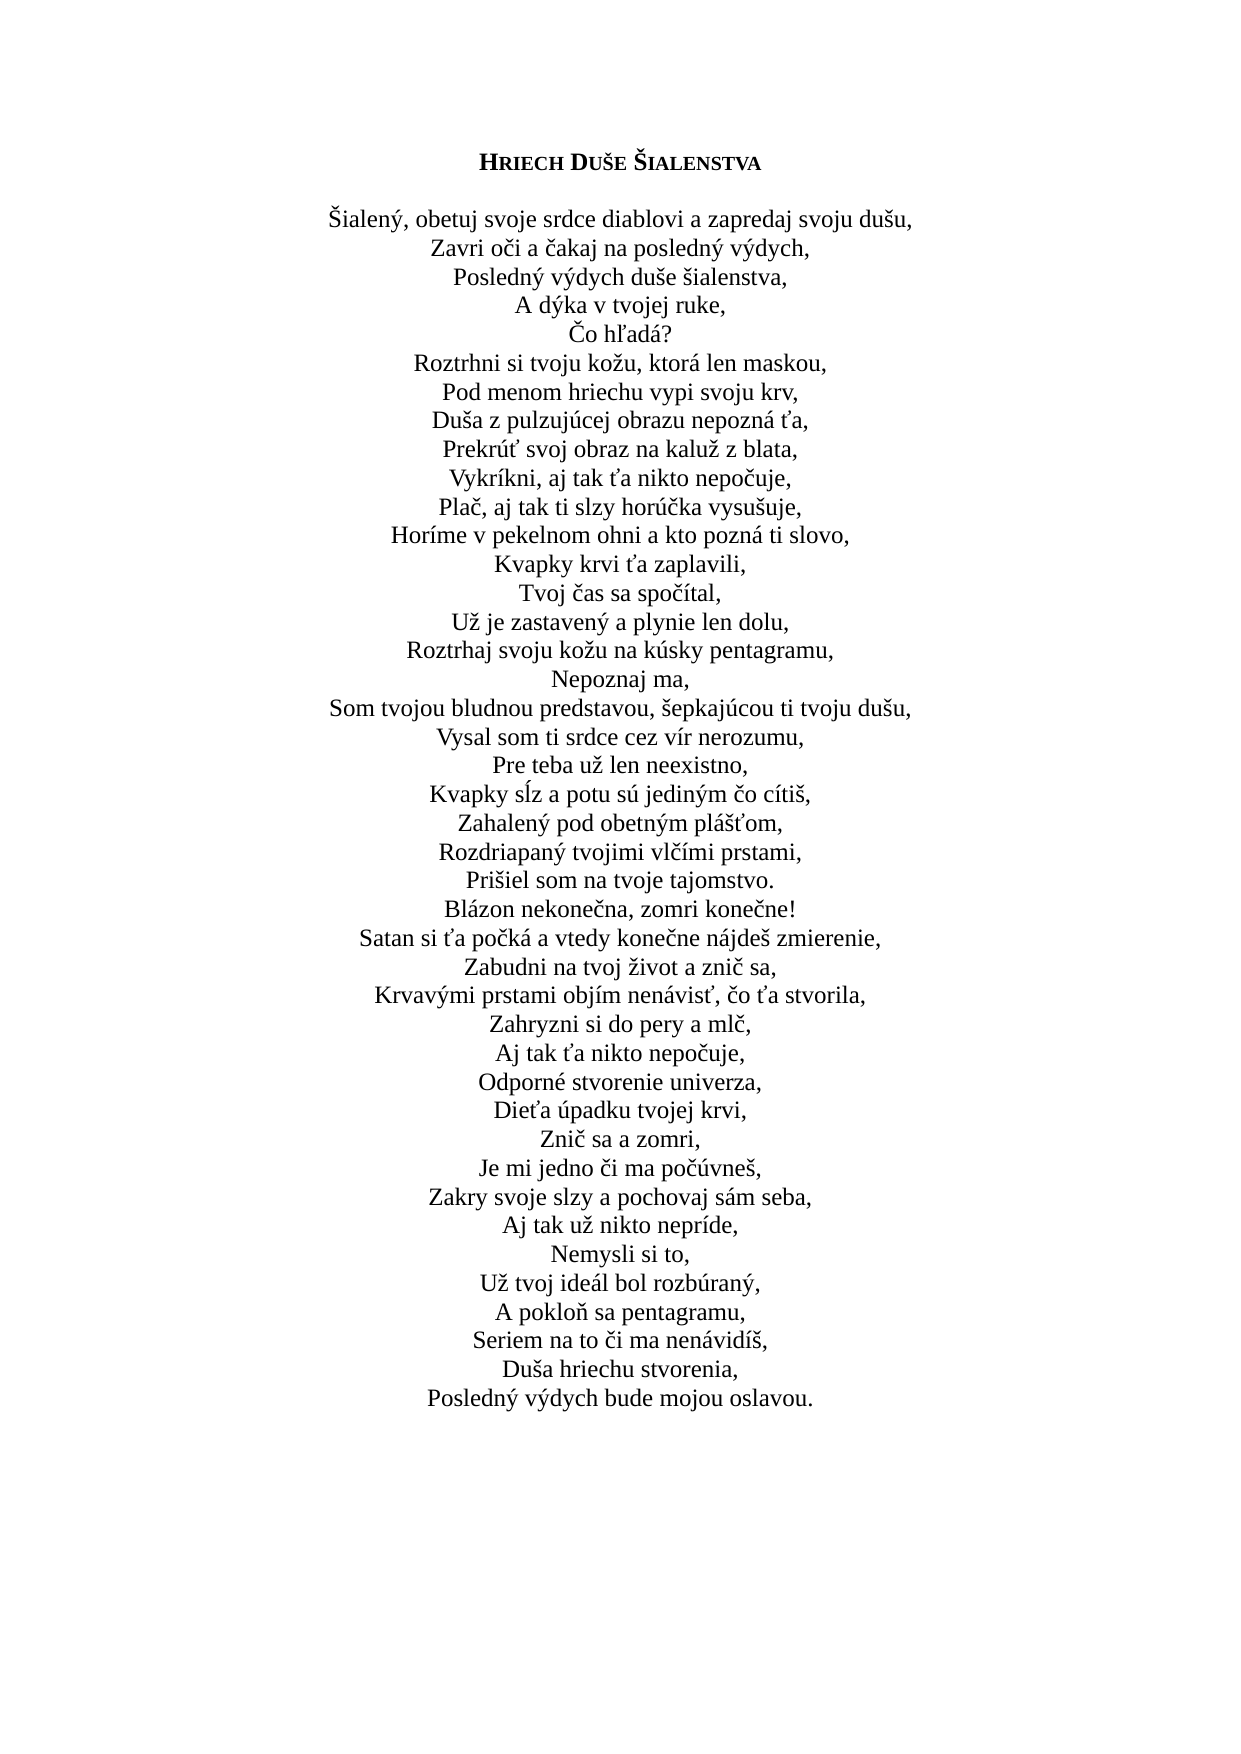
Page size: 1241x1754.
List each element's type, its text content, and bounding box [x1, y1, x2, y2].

text Zavri oči a čakaj na posledný výdych, [118, 233, 1122, 262]
text Som tvojou bludnou predstavou, šepkajúcou ti tvoju dušu, [118, 693, 1122, 722]
text Pod menom hriechu vypi svoju krv, [118, 377, 1122, 406]
text Prekrúť svoj obraz na kaluž z blata, [118, 434, 1122, 463]
text Kvapky sĺz a potu sú jediným čo cítiš, [118, 779, 1122, 808]
text A pokloň sa pentagramu, [118, 1297, 1122, 1326]
text Plač, aj tak ti slzy horúčka vysušuje, [118, 492, 1122, 521]
text Znič sa a zomri, [118, 1124, 1122, 1153]
text Posledný výdych duše šialenstva, [118, 262, 1122, 291]
text Už tvoj ideál bol rozbúraný, [118, 1268, 1122, 1297]
text Aj tak už nikto nepríde, [118, 1211, 1122, 1239]
text Roztrhni si tvoju kožu, ktorá len maskou, [118, 348, 1122, 377]
text Duša hriechu stvorenia, [118, 1354, 1122, 1383]
text Už je zastavený a plynie len dolu, [118, 607, 1122, 636]
text Satan si ťa počká a vtedy konečne nájdeš zmierenie, [118, 923, 1122, 952]
text Krvavými prstami objím nenávisť, čo ťa stvorila, [118, 981, 1122, 1009]
text Čo hľadá? [118, 319, 1122, 348]
text Roztrhaj svoju kožu na kúsky pentagramu, [118, 636, 1122, 664]
text Zahryzni si do pery a mlč, [118, 1009, 1122, 1038]
text Tvoj čas sa spočítal, [118, 578, 1122, 607]
text Nepoznaj ma, [118, 664, 1122, 693]
text Horíme v pekelnom ohni a kto pozná ti slovo, [118, 521, 1122, 549]
text Seriem na to či ma nenávidíš, [118, 1326, 1122, 1354]
text A dýka v tvojej ruke, [118, 291, 1122, 319]
text Zahalený pod obetným plášťom, [118, 808, 1122, 837]
text Pre teba už len neexistno, [118, 751, 1122, 779]
text Zakry svoje slzy a pochovaj sám seba, [118, 1182, 1122, 1211]
text Aj tak ťa nikto nepočuje, [118, 1038, 1122, 1067]
text Posledný výdych bude mojou oslavou. [118, 1383, 1122, 1412]
text Šialený, obetuj svoje srdce diablovi a zapredaj svoju dušu, [118, 204, 1122, 233]
text Prišiel som na tvoje tajomstvo. [118, 866, 1122, 894]
text Odporné stvorenie univerza, [118, 1067, 1122, 1096]
text Blázon nekonečna, zomri konečne! [118, 894, 1122, 923]
text Dieťa úpadku tvojej krvi, [118, 1096, 1122, 1124]
text Zabudni na tvoj život a znič sa, [118, 952, 1122, 981]
text Je mi jedno či ma počúvneš, [118, 1153, 1122, 1182]
text Nemysli si to, [118, 1239, 1122, 1268]
text Hriech Duše Šialenstva [118, 147, 1122, 176]
text Vysal som ti srdce cez vír nerozumu, [118, 722, 1122, 751]
text Rozdriapaný tvojimi vlčími prstami, [118, 837, 1122, 866]
text Vykríkni, aj tak ťa nikto nepočuje, [118, 463, 1122, 492]
text Kvapky krvi ťa zaplavili, [118, 549, 1122, 578]
text Duša z pulzujúcej obrazu nepozná ťa, [118, 406, 1122, 434]
